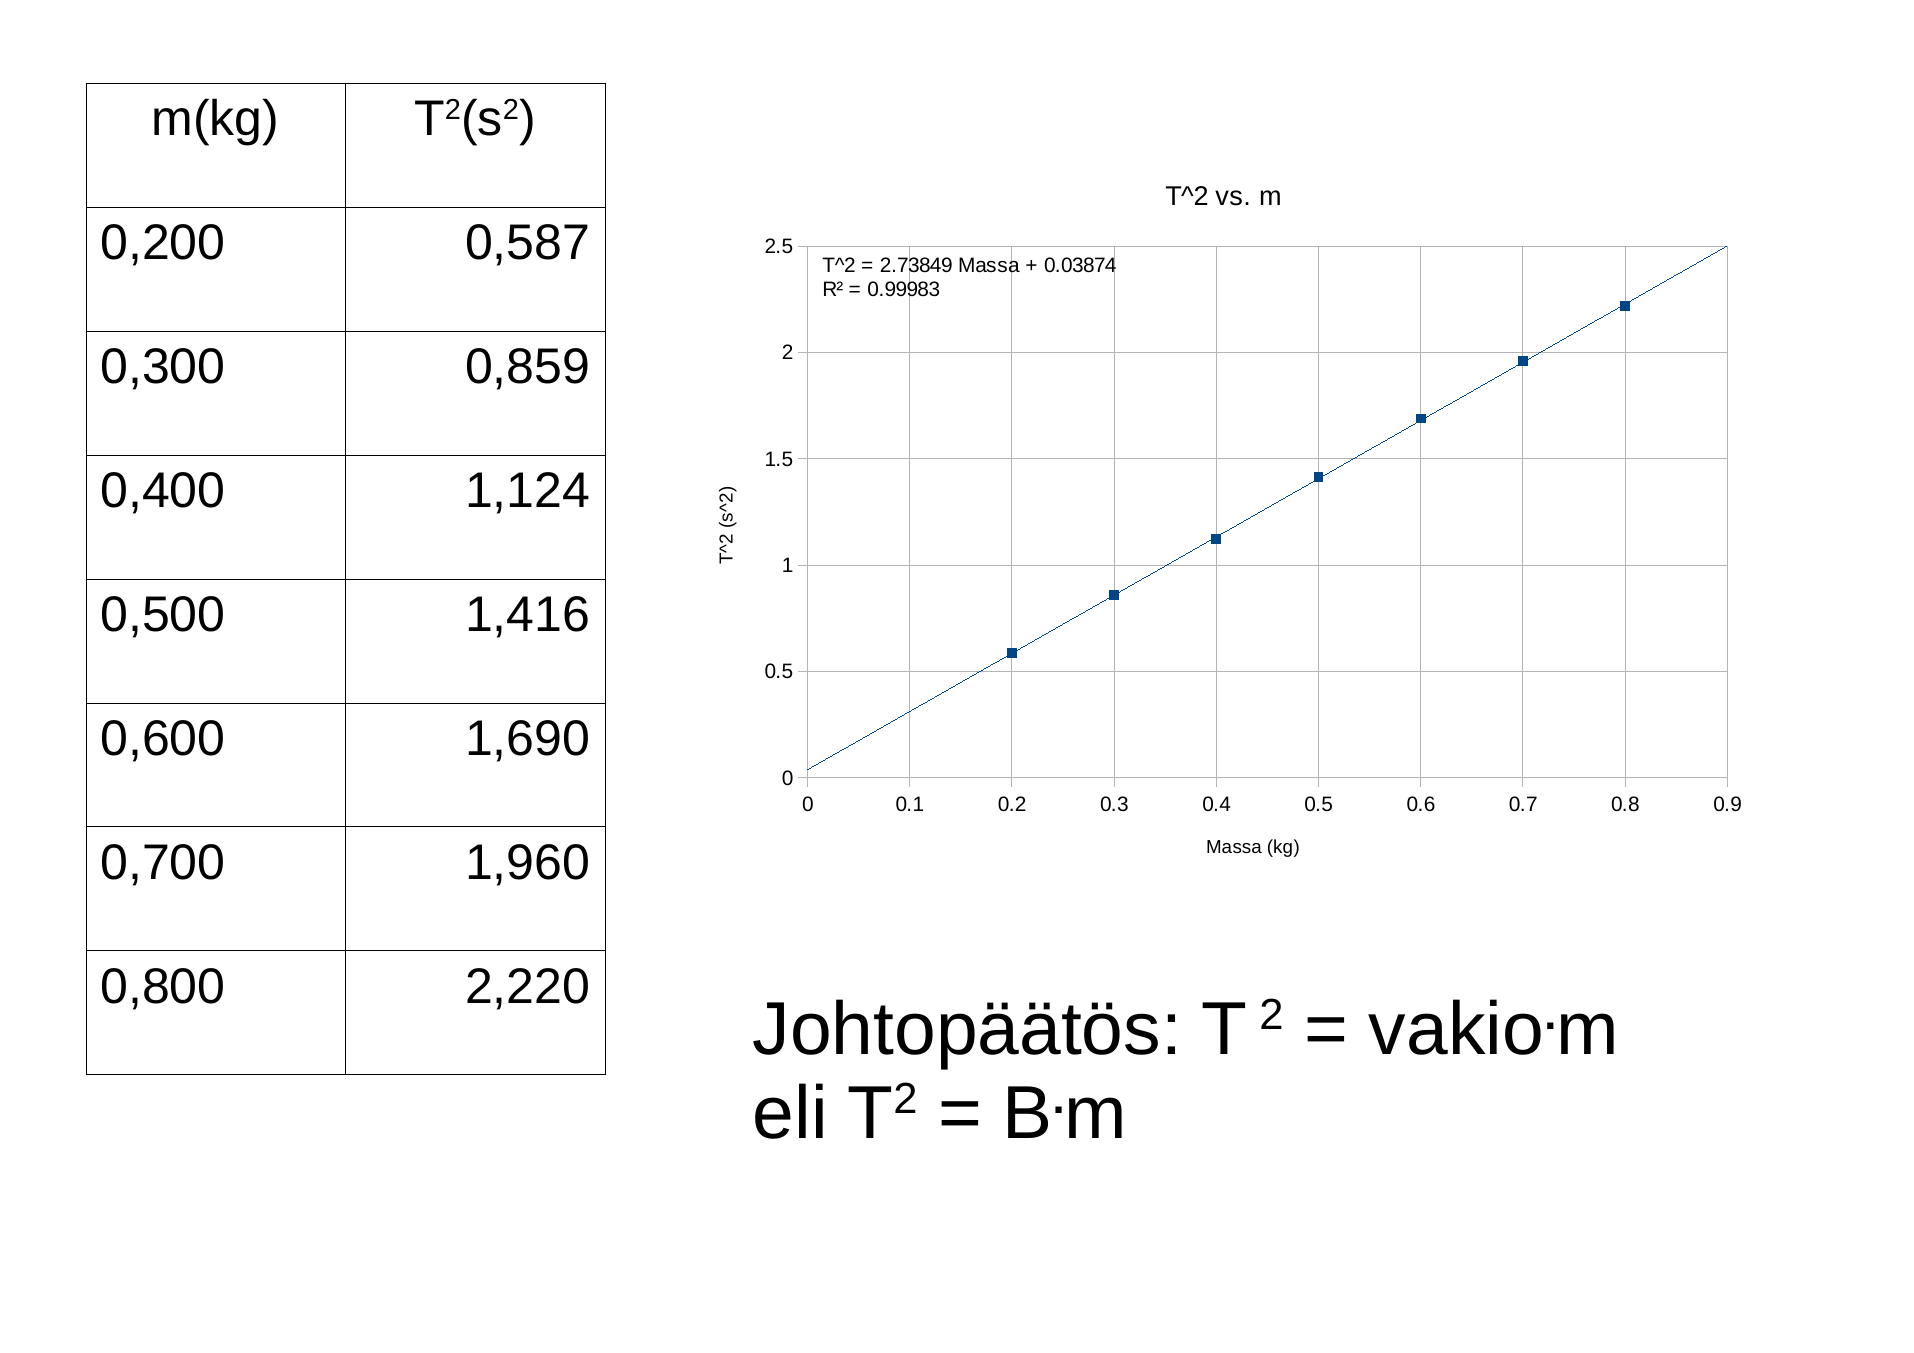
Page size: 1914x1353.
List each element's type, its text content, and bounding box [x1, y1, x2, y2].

table_cell 0,400 [87, 456, 345, 579]
table_cell 0,300 [87, 332, 345, 455]
table_header m(kg) [87, 84, 345, 207]
table_cell 0,587 [346, 208, 605, 331]
table_cell 0,200 [87, 208, 345, 331]
table_cell 0,859 [346, 332, 605, 455]
table_cell 0,600 [87, 704, 345, 826]
table_cell 0,500 [87, 580, 345, 703]
table_cell 1,690 [346, 704, 605, 826]
table_cell 1,960 [346, 827, 605, 950]
chart [683, 151, 1764, 889]
table_header T2(s2) [346, 84, 605, 207]
table_cell 1,416 [346, 580, 605, 703]
table_cell 0,700 [87, 827, 345, 950]
table_cell 2,220 [346, 951, 605, 1074]
table_cell 1,124 [346, 456, 605, 579]
text_box Johtopäätös: T 2 = vakio.m eli T2 = B.m [738, 978, 1795, 1179]
table_cell 0,800 [87, 951, 345, 1074]
